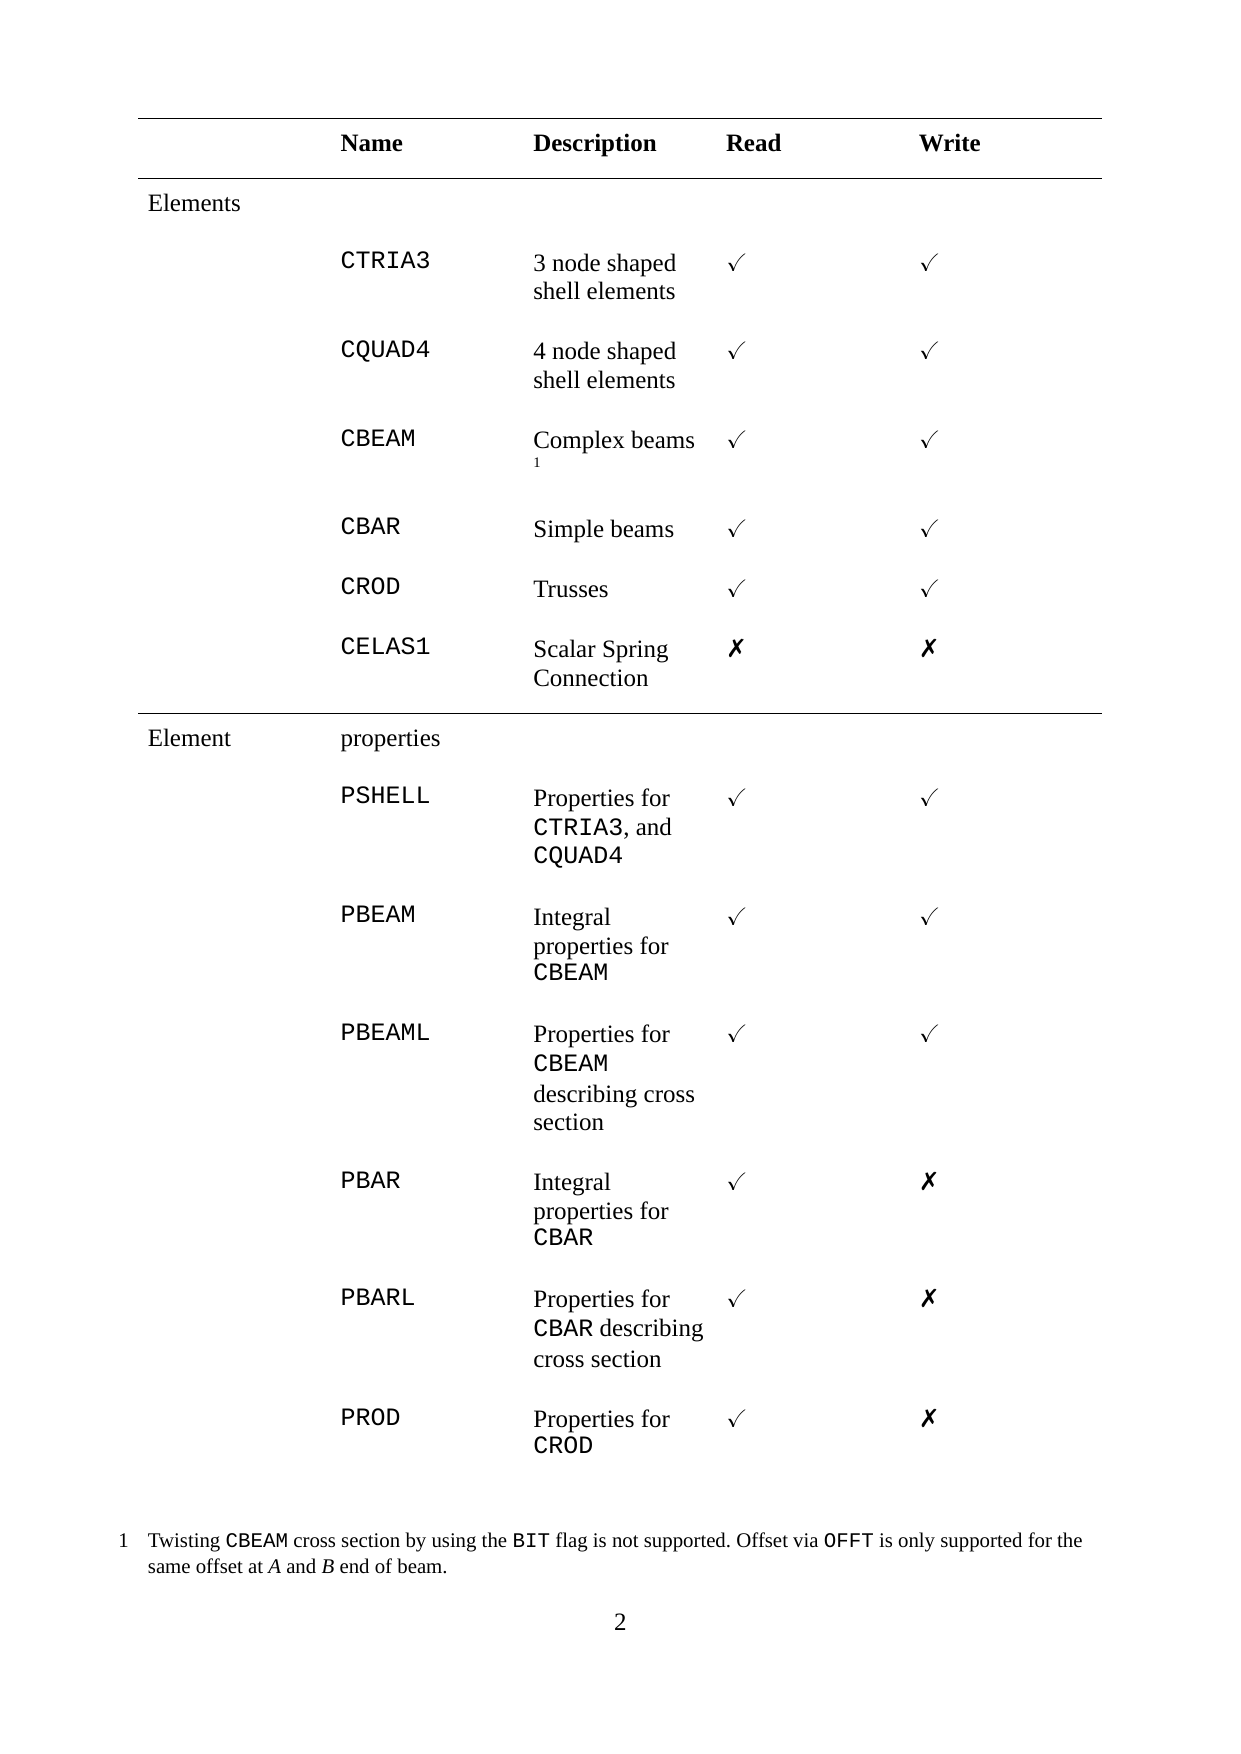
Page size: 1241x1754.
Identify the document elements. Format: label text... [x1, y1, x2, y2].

table_cell [138, 327, 331, 416]
table_cell ✓ [909, 565, 1102, 624]
table_cell CTRIA3 [331, 238, 524, 327]
table_cell ✗ [909, 1395, 1102, 1483]
table_cell ✓ [909, 327, 1102, 416]
table_header Description [524, 119, 716, 178]
table_cell 3 node shaped shell elements [524, 238, 716, 327]
table_cell [138, 1010, 331, 1158]
table_cell [138, 625, 331, 713]
table_cell [331, 179, 524, 238]
table_cell ✓ [909, 774, 1102, 893]
table_cell ✗ [909, 1158, 1102, 1275]
table_cell Elements [138, 179, 331, 238]
table_cell [138, 774, 331, 893]
table_cell ✓ [716, 1010, 909, 1158]
table_cell [716, 179, 909, 238]
table_cell PBEAML [331, 1010, 524, 1158]
table_cell [138, 505, 331, 564]
table_cell Simple beams [524, 505, 716, 564]
table_cell Properties for CROD [524, 1395, 716, 1483]
table_cell CELAS1 [331, 625, 524, 713]
table_cell Complex beams [524, 416, 716, 504]
table_cell Properties for CTRIA3, and CQUAD4 [524, 774, 716, 893]
table_cell [138, 565, 331, 624]
table_cell 4 node shaped shell elements [524, 327, 716, 416]
table_cell [909, 714, 1102, 773]
table_cell ✓ [716, 505, 909, 564]
table_cell [138, 1158, 331, 1275]
table_cell ✓ [716, 416, 909, 504]
table_cell ✓ [716, 1395, 909, 1483]
table_cell Integral properties for CBAR [524, 1158, 716, 1275]
table_cell Scalar Spring Connection [524, 625, 716, 713]
table_cell PROD [331, 1395, 524, 1483]
table_cell ✓ [909, 238, 1102, 327]
table_header Write [909, 119, 1102, 178]
table_cell ✓ [716, 893, 909, 1010]
table_cell [138, 1275, 331, 1395]
table_cell ✓ [909, 893, 1102, 1010]
table_header Name [331, 119, 524, 178]
table_cell CQUAD4 [331, 327, 524, 416]
table_cell [524, 179, 716, 238]
table_cell ✓ [716, 774, 909, 893]
table_cell CROD [331, 565, 524, 624]
table_cell [909, 179, 1102, 238]
table_cell ✓ [716, 1275, 909, 1395]
table_cell PSHELL [331, 774, 524, 893]
table_header Read [716, 119, 909, 178]
table_cell [716, 714, 909, 773]
table_cell PBAR [331, 1158, 524, 1275]
table_cell Properties for CBAR describing cross section [524, 1275, 716, 1395]
table_cell ✓ [716, 238, 909, 327]
table_cell [138, 416, 331, 504]
table_cell ✗ [909, 625, 1102, 713]
table_cell [138, 238, 331, 327]
table_cell ✓ [716, 327, 909, 416]
table_cell ✓ [909, 1010, 1102, 1158]
table_cell [138, 893, 331, 1010]
table_cell ✓ [716, 1158, 909, 1275]
table_cell ✓ [909, 416, 1102, 504]
table_cell [524, 714, 716, 773]
table_cell ✓ [716, 565, 909, 624]
table_cell ✗ [716, 625, 909, 713]
table_cell PBARL [331, 1275, 524, 1395]
table_cell Trusses [524, 565, 716, 624]
table_cell Integral properties for CBEAM [524, 893, 716, 1010]
table_cell properties [331, 714, 524, 773]
table_cell CBEAM [331, 416, 524, 504]
table_cell ✗ [909, 1275, 1102, 1395]
table_cell [138, 1395, 331, 1483]
table_cell ✓ [909, 505, 1102, 564]
table_cell PBEAM [331, 893, 524, 1010]
table_cell CBAR [331, 505, 524, 564]
table_header [138, 119, 331, 178]
table_cell Element [138, 714, 331, 773]
table_cell Properties for CBEAM describing cross section [524, 1010, 716, 1158]
